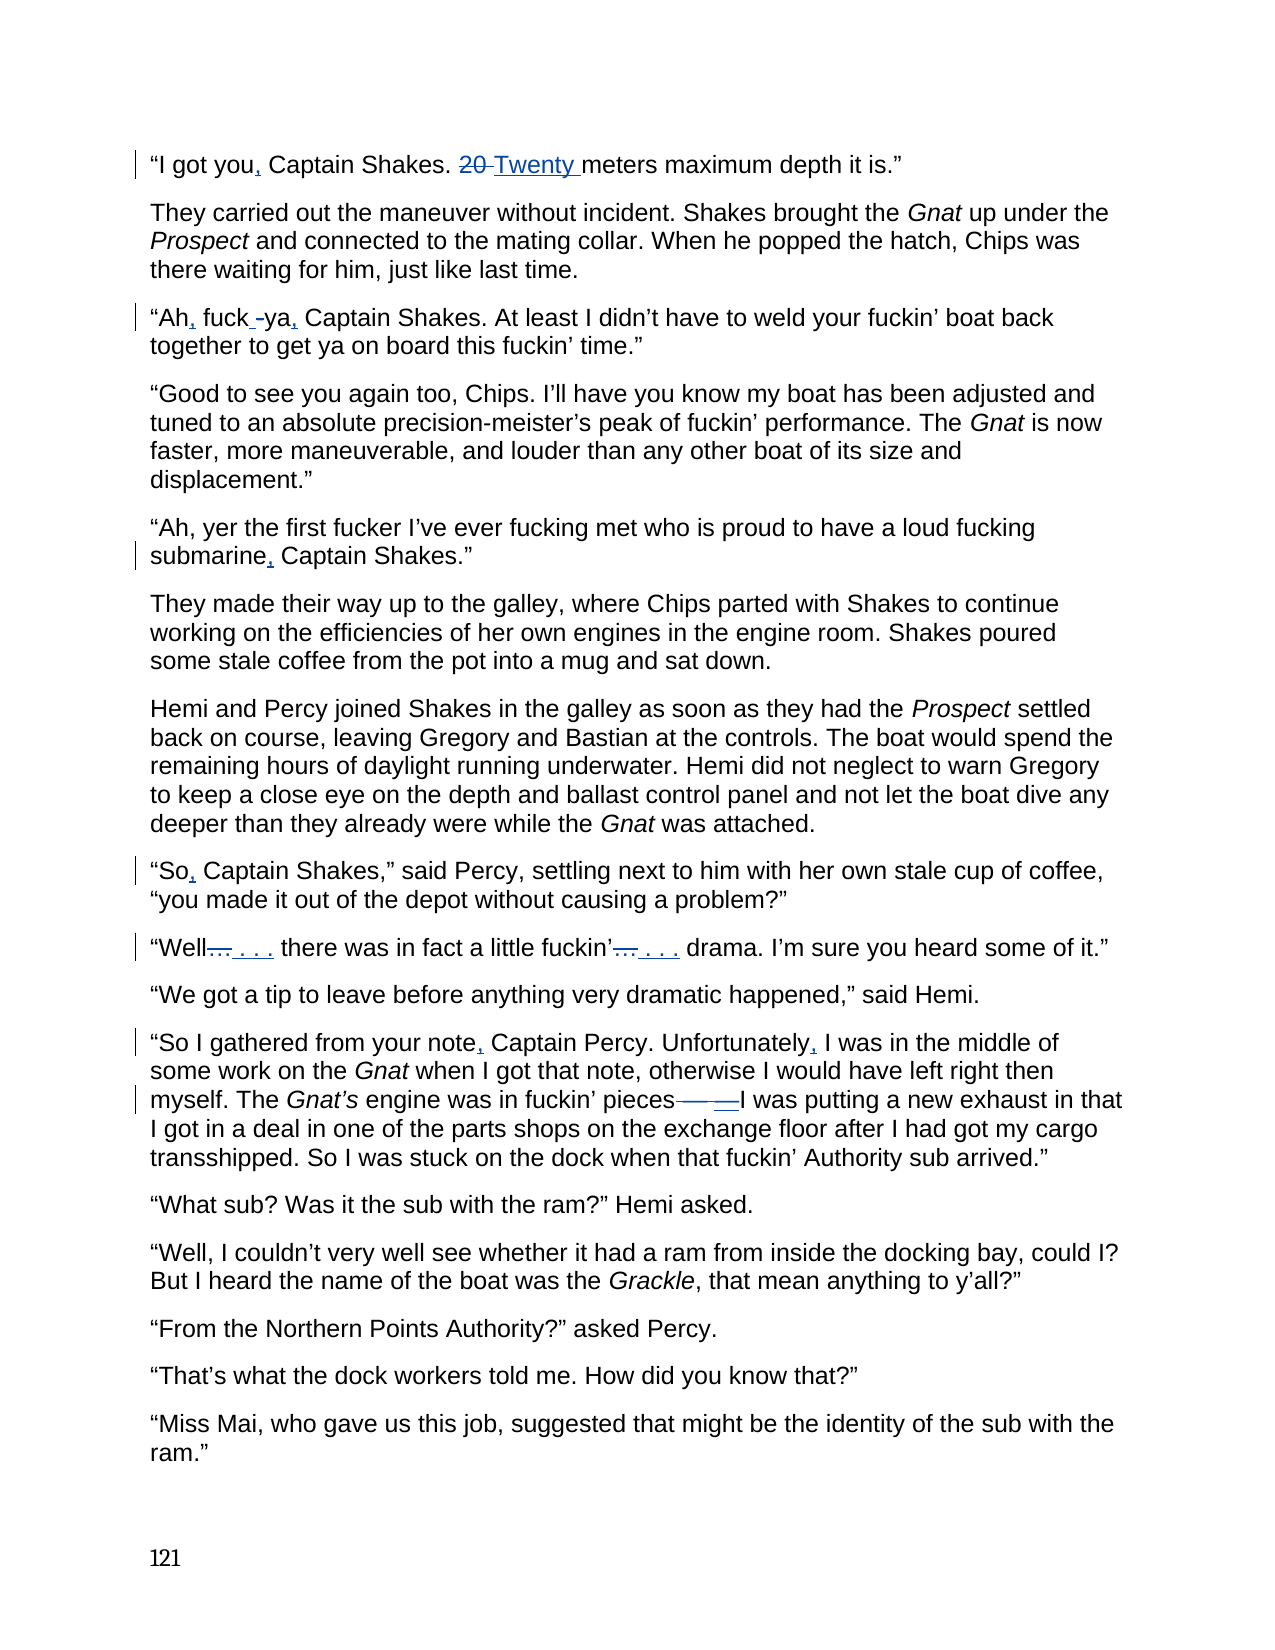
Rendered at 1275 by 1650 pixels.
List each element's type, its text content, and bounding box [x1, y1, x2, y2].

text “So I gathered from your note, Captain Percy. Unfortunately, I was in the middle of some work on the Gnat when I got that note, otherwise I would have left right then myself. The Gnat’s engine was in fuckin’ pieces—I was putting a new exhaust in that I got in a deal in one of the parts shops on the exchange floor after I had got my cargo transshipped. So I was stuck on the dock when that fuckin’ Authority sub arrived.” [150, 1027, 1125, 1171]
text “What sub? Was it the sub with the ram?” Hemi asked. [150, 1190, 1125, 1219]
text “Well, I couldn’t very well see whether it had a ram from inside the docking bay, could I? But I heard the name of the boat was the Grackle, that mean anything to y’all?” [150, 1237, 1125, 1295]
text They made their way up to the galley, where Chips parted with Shakes to continue working on the efficiencies of her own engines in the engine room. Shakes poured some stale coffee from the pot into a mug and sat down. [150, 589, 1125, 675]
text “I got you, Captain Shakes. Twenty meters maximum depth it is.” [150, 150, 1125, 179]
text “Ah, fuck ya, Captain Shakes. At least I didn’t have to weld your fuckin’ boat back together to get ya on board this fuckin’ time.” [150, 302, 1125, 360]
text They carried out the maneuver without incident. Shakes brought the Gnat up under the Prospect and connected to the mating collar. When he popped the hatch, Chips was there waiting for him, just like last time. [150, 197, 1125, 284]
text “Good to see you again too, Chips. I’ll have you know my boat has been adjusted and tuned to an absolute precision-meister’s peak of fuckin’ performance. The Gnat is now faster, more maneuverable, and louder than any other boat of its size and displacement.” [150, 379, 1125, 494]
text Hemi and Percy joined Shakes in the galley as soon as they had the Prospect settled back on course, leaving Gregory and Bastian at the controls. The boat would spend the remaining hours of daylight running underwater. Hemi did not neglect to warn Gregory to keep a close eye on the depth and ballast control panel and not let the boat dive any deeper than they already were while the Gnat was attached. [150, 694, 1125, 837]
text “Well . . . there was in fact a little fuckin’ . . . drama. I’m sure you heard some of it.” [150, 932, 1125, 961]
text “Ah, yer the first fucker I’ve ever fucking met who is proud to have a loud fucking submarine, Captain Shakes.” [150, 512, 1125, 570]
text “Miss Mai, who gave us this job, suggested that might be the identity of the sub with the ram.” [150, 1409, 1125, 1466]
text “From the Northern Points Authority?” asked Percy. [150, 1314, 1125, 1342]
text “So, Captain Shakes,” said Percy, settling next to him with her own stale cup of coffee, “you made it out of the depot without causing a problem?” [150, 856, 1125, 914]
text “That’s what the dock workers told me. How did you know that?” [150, 1361, 1125, 1390]
text “We got a tip to leave before anything very dramatic happened,” said Hemi. [150, 980, 1125, 1009]
